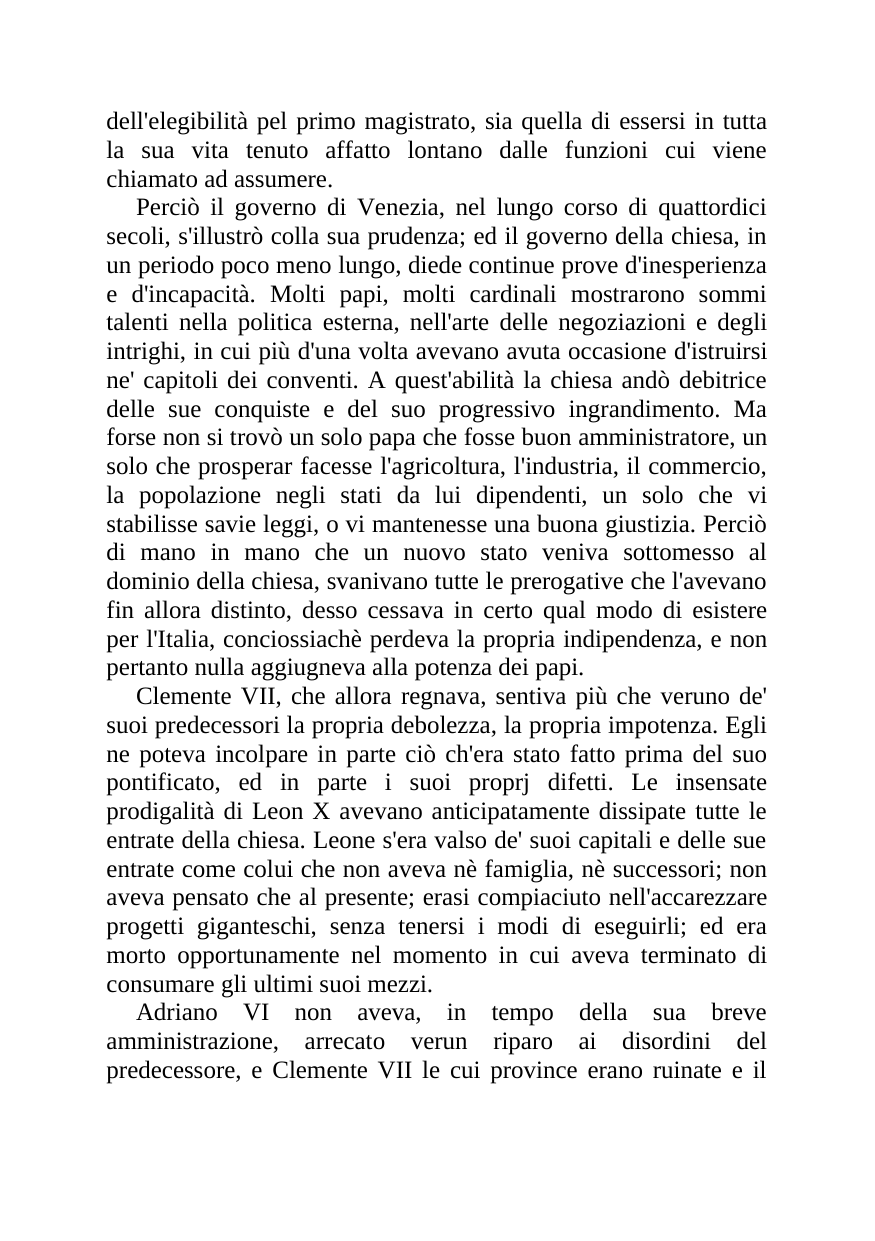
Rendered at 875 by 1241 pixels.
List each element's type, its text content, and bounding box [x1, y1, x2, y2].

text Perciò il governo di Venezia, nel lungo corso di quattordici secoli, s'illustrò colla sua prudenza; ed il governo della chiesa, in un periodo poco meno lungo, diede continue prove d'inesperienza e d'incapacità. Molti papi, molti cardinali mostrarono sommi talenti nella politica esterna, nell'arte delle negoziazioni e degli intrighi, in cui più d'una volta avevano avuta occasione d'istruirsi ne' capitoli dei conventi. A quest'abilità la chiesa andò debitrice delle sue conquiste e del suo progressivo ingrandimento. Ma forse non si trovò un solo papa che fosse buon amministratore, un solo che prosperar facesse l'agricoltura, l'industria, il commercio, la popolazione negli stati da lui dipendenti, un solo che vi stabilisse savie leggi, o vi mantenesse una buona giustizia. Perciò di mano in mano che un nuovo stato veniva sottomesso al dominio della chiesa, svanivano tutte le prerogative che l'avevano fin allora distinto, desso cessava in certo qual modo di esistere per l'Italia, conciossiachè perdeva la propria indipendenza, e non pertanto nulla aggiugneva alla potenza dei papi. [106, 192, 768, 681]
text Adriano VI non aveva, in tempo della sua breve amministrazione, arrecato verun riparo ai disordini del predecessore, e Clemente VII le cui province erano ruinate e il [106, 997, 768, 1084]
text dell'elegibilità pel primo magistrato, sia quella di essersi in tutta la sua vita tenuto affatto lontano dalle funzioni cui viene chiamato ad assumere. [106, 106, 768, 192]
text Clemente VII, che allora regnava, sentiva più che veruno de' suoi predecessori la propria debolezza, la propria impotenza. Egli ne poteva incolpare in parte ciò ch'era stato fatto prima del suo pontificato, ed in parte i suoi proprj difetti. Le insensate prodigalità di Leon X avevano anticipatamente dissipate tutte le entrate della chiesa. Leone s'era valso de' suoi capitali e delle sue entrate come colui che non aveva nè famiglia, nè successori; non aveva pensato che al presente; erasi compiaciuto nell'accarezzare progetti giganteschi, senza tenersi i modi di eseguirli; ed era morto opportunamente nel momento in cui aveva terminato di consumare gli ultimi suoi mezzi. [106, 681, 768, 997]
